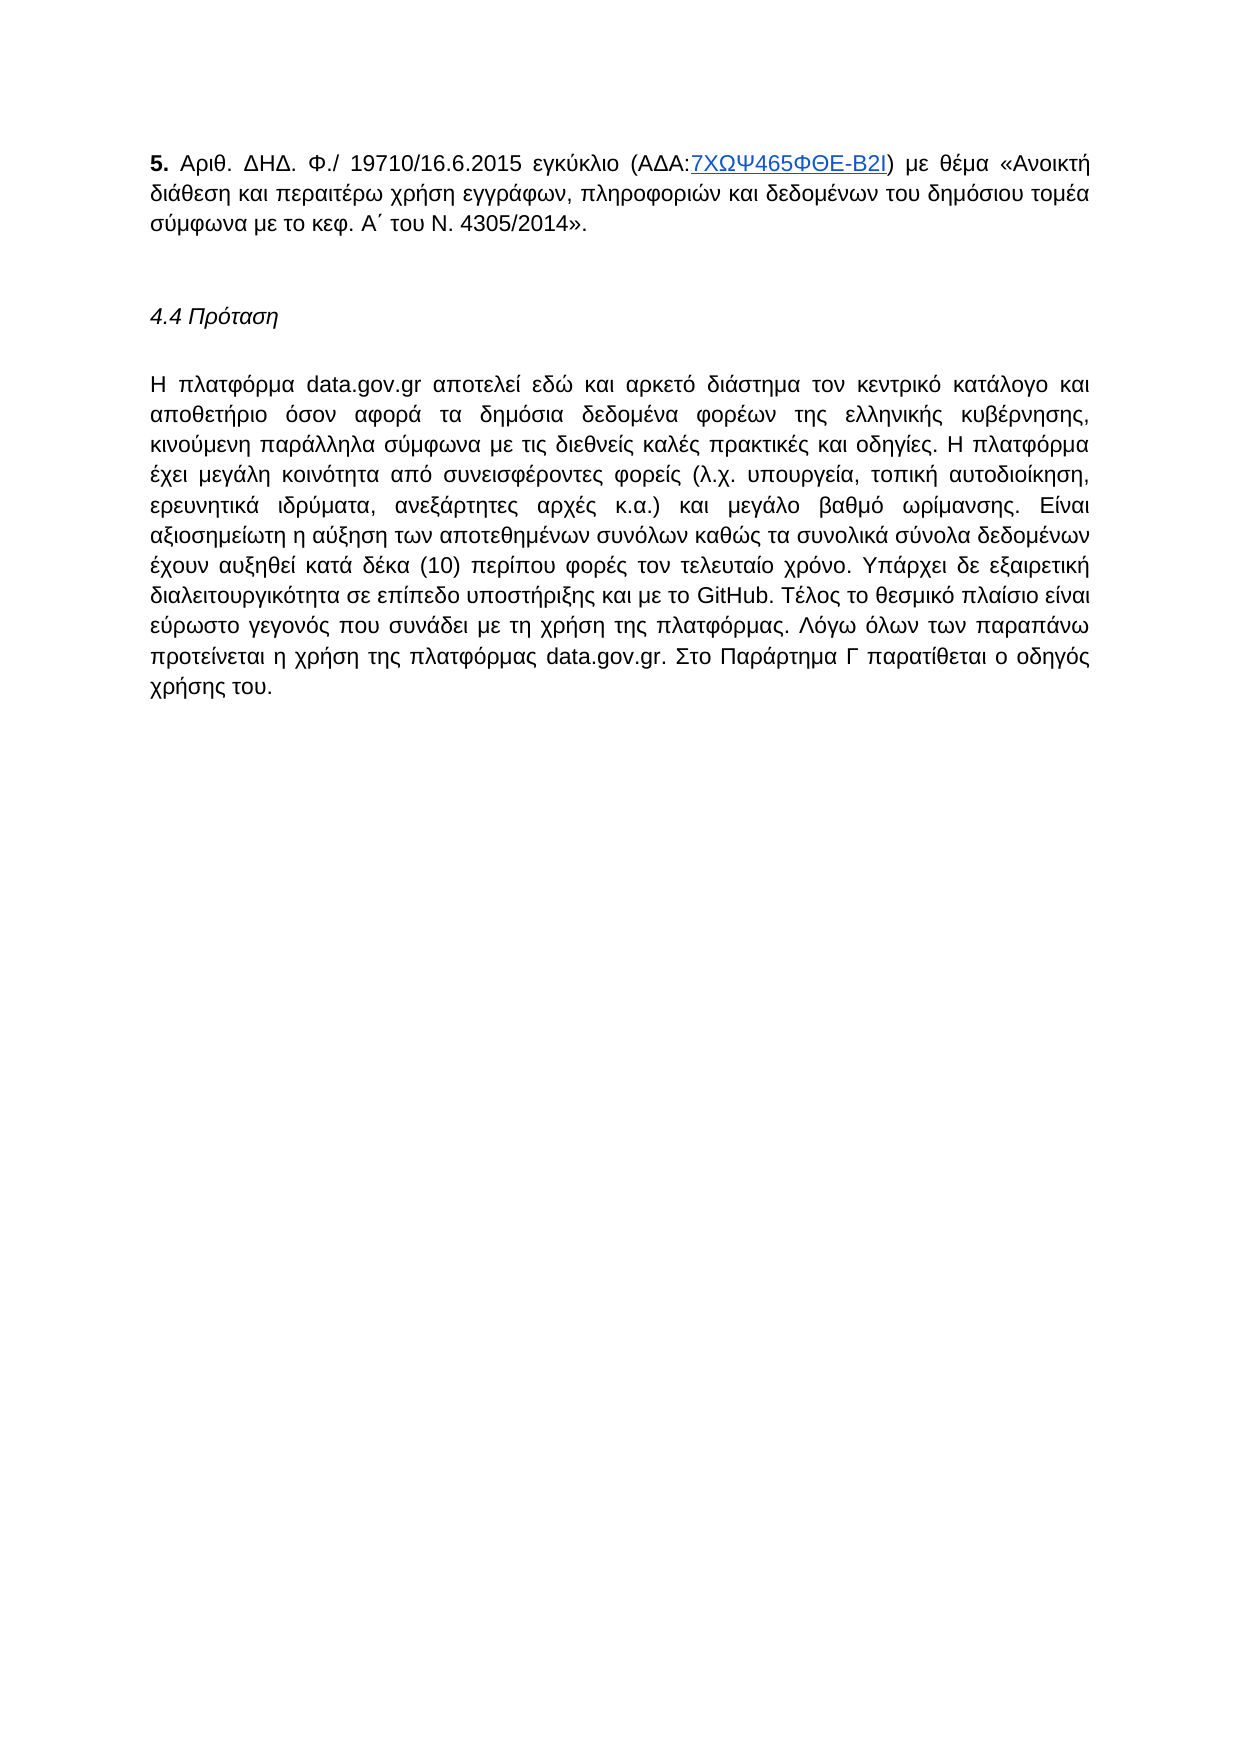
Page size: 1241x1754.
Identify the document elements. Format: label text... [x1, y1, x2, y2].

text 5. Αριθ. ΔΗΔ. Φ./ 19710/16.6.2015 εγκύκλιο (ΑΔΑ:7ΧΩΨ465ΦΘΕ-Β2Ι) με θέμα «Ανοικτή διάθεση και περαιτέρω χρήση εγγράφων, πληροφοριών και δεδομένων του δημόσιου τομέα σύμφωνα με το κεφ. Α΄ του Ν. 4305/2014». [150, 150, 1091, 237]
text Η πλατφόρμα data.gov.gr αποτελεί εδώ και αρκετό διάστημα τον κεντρικό κατάλογο και αποθετήριο όσον αφορά τα δημόσια δεδομένα φορέων της ελληνικής κυβέρνησης, κινούμενη παράλληλα σύμφωνα με τις διεθνείς καλές πρακτικές και οδηγίες. Η πλατφόρμα έχει μεγάλη κοινότητα από συνεισφέροντες φορείς (λ.χ. υπουργεία, τοπική αυτοδιοίκηση, ερευνητικά ιδρύματα, ανεξάρτητες αρχές κ.α.) και μεγάλο βαθμό ωρίμανσης. Είναι αξιοσημείωτη η αύξηση των αποτεθημένων συνόλων καθώς τα συνολικά σύνολα δεδομένων έχουν αυξηθεί κατά δέκα (10) περίπου φορές τον τελευταίο χρόνο. Υπάρχει δε εξαιρετική διαλειτουργικότητα σε επίπεδο υποστήριξης και με το GitHub. Τέλος το θεσμικό πλαίσιο είναι εύρωστο γεγονός που συνάδει με τη χρήση της πλατφόρμας. Λόγω όλων των παραπάνω προτείνεται η χρήση της πλατφόρμας data.gov.gr. Στο Παράρτημα Γ παρατίθεται ο οδηγός χρήσης του. [150, 371, 1091, 699]
subtitle 4.4 Πρόταση [150, 303, 1091, 329]
